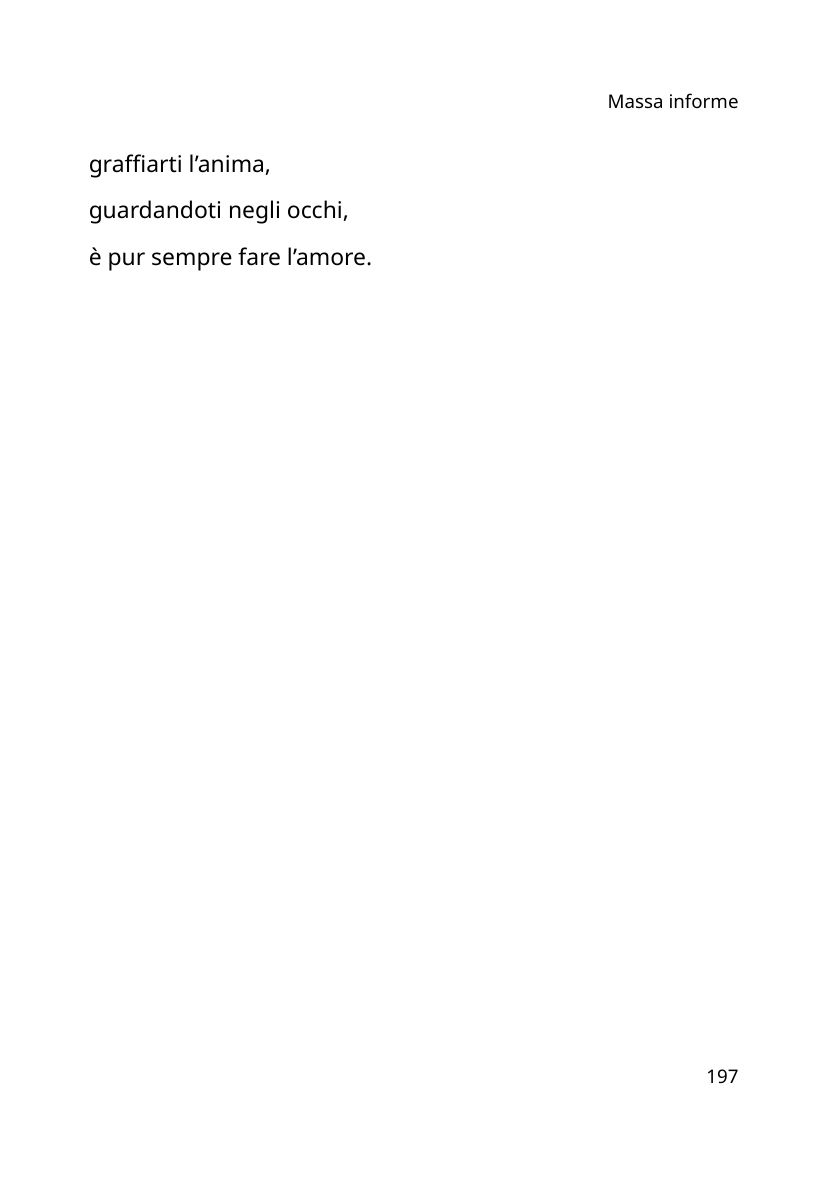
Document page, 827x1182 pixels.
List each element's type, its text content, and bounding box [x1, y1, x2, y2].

text è pur sempre fare l’amore. [88, 241, 738, 272]
text guardandoti negli occhi, [88, 194, 738, 226]
text graffiarti l’anima, [88, 147, 738, 179]
